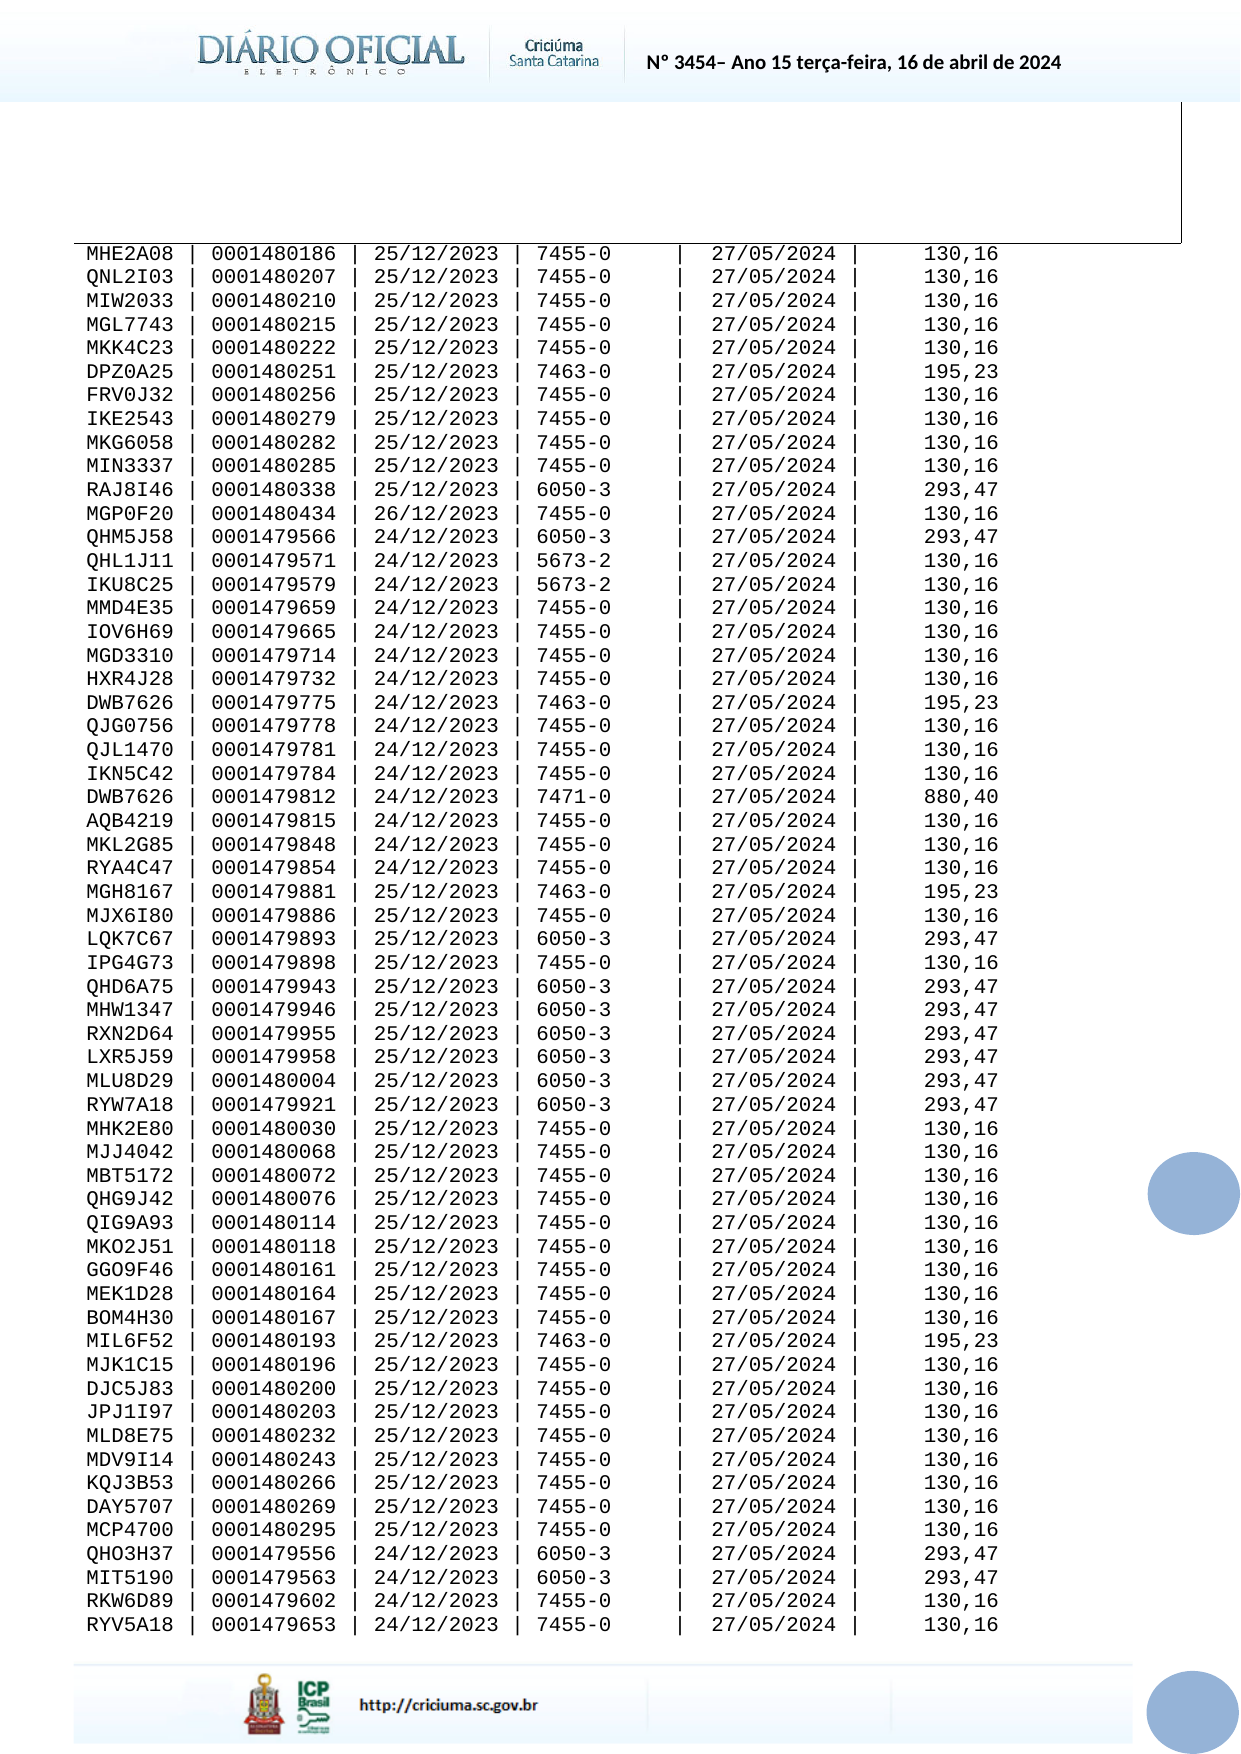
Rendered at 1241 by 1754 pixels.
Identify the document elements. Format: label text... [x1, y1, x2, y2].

text QHO3H37 | 0001479556 | 24/12/2023 | 6050-3 | 27/05/2024 | 293,47 [74, 1543, 1181, 1567]
text RAJ8I46 | 0001480338 | 25/12/2023 | 6050-3 | 27/05/2024 | 293,47 [74, 479, 1181, 503]
text DPZ0A25 | 0001480251 | 25/12/2023 | 7463-0 | 27/05/2024 | 195,23 [74, 361, 1181, 384]
text MKO2J51 | 0001480118 | 25/12/2023 | 7455-0 | 27/05/2024 | 130,16 [74, 1236, 1181, 1259]
text DJC5J83 | 0001480200 | 25/12/2023 | 7455-0 | 27/05/2024 | 130,16 [74, 1378, 1181, 1401]
text QIG9A93 | 0001480114 | 25/12/2023 | 7455-0 | 27/05/2024 | 130,16 [74, 1212, 1181, 1236]
text IKN5C42 | 0001479784 | 24/12/2023 | 7455-0 | 27/05/2024 | 130,16 [74, 763, 1181, 786]
text LQK7C67 | 0001479893 | 25/12/2023 | 6050-3 | 27/05/2024 | 293,47 [74, 928, 1181, 952]
text MIL6F52 | 0001480193 | 25/12/2023 | 7463-0 | 27/05/2024 | 195,23 [74, 1330, 1181, 1354]
text MEK1D28 | 0001480164 | 25/12/2023 | 7455-0 | 27/05/2024 | 130,16 [74, 1283, 1181, 1307]
text IKU8C25 | 0001479579 | 24/12/2023 | 5673-2 | 27/05/2024 | 130,16 [74, 574, 1181, 597]
text MMD4E35 | 0001479659 | 24/12/2023 | 7455-0 | 27/05/2024 | 130,16 [74, 597, 1181, 621]
text MLD8E75 | 0001480232 | 25/12/2023 | 7455-0 | 27/05/2024 | 130,16 [74, 1425, 1181, 1448]
text JPJ1I97 | 0001480203 | 25/12/2023 | 7455-0 | 27/05/2024 | 130,16 [74, 1401, 1181, 1425]
text RKW6D89 | 0001479602 | 24/12/2023 | 7455-0 | 27/05/2024 | 130,16 [74, 1590, 1181, 1614]
text MBT5172 | 0001480072 | 25/12/2023 | 7455-0 | 27/05/2024 | 130,16 [74, 1165, 1159, 1188]
text MJK1C15 | 0001480196 | 25/12/2023 | 7455-0 | 27/05/2024 | 130,16 [74, 1354, 1181, 1378]
text MGH8167 | 0001479881 | 25/12/2023 | 7463-0 | 27/05/2024 | 195,23 [74, 881, 1181, 905]
text QNL2I03 | 0001480207 | 25/12/2023 | 7455-0 | 27/05/2024 | 130,16 [74, 266, 1181, 290]
text IOV6H69 | 0001479665 | 24/12/2023 | 7455-0 | 27/05/2024 | 130,16 [74, 621, 1181, 644]
text IKE2543 | 0001480279 | 25/12/2023 | 7455-0 | 27/05/2024 | 130,16 [74, 408, 1181, 432]
text RXN2D64 | 0001479955 | 25/12/2023 | 6050-3 | 27/05/2024 | 293,47 [74, 1023, 1181, 1047]
text MGP0F20 | 0001480434 | 26/12/2023 | 7455-0 | 27/05/2024 | 130,16 [74, 503, 1181, 526]
text MHK2E80 | 0001480030 | 25/12/2023 | 7455-0 | 27/05/2024 | 130,16 [74, 1117, 1181, 1141]
text MKK4C23 | 0001480222 | 25/12/2023 | 7455-0 | 27/05/2024 | 130,16 [74, 337, 1181, 361]
text MKL2G85 | 0001479848 | 24/12/2023 | 7455-0 | 27/05/2024 | 130,16 [74, 834, 1181, 857]
text DWB7626 | 0001479775 | 24/12/2023 | 7463-0 | 27/05/2024 | 195,23 [74, 692, 1181, 716]
text RYW7A18 | 0001479921 | 25/12/2023 | 6050-3 | 27/05/2024 | 293,47 [74, 1094, 1181, 1117]
text HXR4J28 | 0001479732 | 24/12/2023 | 7455-0 | 27/05/2024 | 130,16 [74, 668, 1181, 692]
text GGO9F46 | 0001480161 | 25/12/2023 | 7455-0 | 27/05/2024 | 130,16 [74, 1259, 1181, 1283]
text KQJ3B53 | 0001480266 | 25/12/2023 | 7455-0 | 27/05/2024 | 130,16 [74, 1472, 1181, 1496]
text RYA4C47 | 0001479854 | 24/12/2023 | 7455-0 | 27/05/2024 | 130,16 [74, 857, 1181, 881]
text MCP4700 | 0001480295 | 25/12/2023 | 7455-0 | 27/05/2024 | 130,16 [74, 1519, 1181, 1543]
text DWB7626 | 0001479812 | 24/12/2023 | 7471-0 | 27/05/2024 | 880,40 [74, 786, 1181, 810]
text IPG4G73 | 0001479898 | 25/12/2023 | 7455-0 | 27/05/2024 | 130,16 [74, 952, 1181, 976]
text MGL7743 | 0001480215 | 25/12/2023 | 7455-0 | 27/05/2024 | 130,16 [74, 313, 1181, 337]
text MJX6I80 | 0001479886 | 25/12/2023 | 7455-0 | 27/05/2024 | 130,16 [74, 905, 1181, 928]
text MLU8D29 | 0001480004 | 25/12/2023 | 6050-3 | 27/05/2024 | 293,47 [74, 1070, 1181, 1094]
text QHL1J11 | 0001479571 | 24/12/2023 | 5673-2 | 27/05/2024 | 130,16 [74, 550, 1181, 574]
text AQB4219 | 0001479815 | 24/12/2023 | 7455-0 | 27/05/2024 | 130,16 [74, 810, 1181, 834]
text MJJ4042 | 0001480068 | 25/12/2023 | 7455-0 | 27/05/2024 | 130,16 [74, 1141, 1181, 1165]
text LXR5J59 | 0001479958 | 25/12/2023 | 6050-3 | 27/05/2024 | 293,47 [74, 1047, 1181, 1070]
text DAY5707 | 0001480269 | 25/12/2023 | 7455-0 | 27/05/2024 | 130,16 [74, 1496, 1181, 1519]
text RYV5A18 | 0001479653 | 24/12/2023 | 7455-0 | 27/05/2024 | 130,16 [74, 1614, 1181, 1638]
text MHE2A08 | 0001480186 | 25/12/2023 | 7455-0 | 27/05/2024 | 130,16 [74, 243, 1181, 266]
text QHG9J42 | 0001480076 | 25/12/2023 | 7455-0 | 27/05/2024 | 130,16 [74, 1188, 1152, 1212]
text FRV0J32 | 0001480256 | 25/12/2023 | 7455-0 | 27/05/2024 | 130,16 [74, 384, 1181, 408]
text QHD6A75 | 0001479943 | 25/12/2023 | 6050-3 | 27/05/2024 | 293,47 [74, 976, 1181, 999]
text MIN3337 | 0001480285 | 25/12/2023 | 7455-0 | 27/05/2024 | 130,16 [74, 455, 1181, 479]
text BOM4H30 | 0001480167 | 25/12/2023 | 7455-0 | 27/05/2024 | 130,16 [74, 1307, 1181, 1330]
text MDV9I14 | 0001480243 | 25/12/2023 | 7455-0 | 27/05/2024 | 130,16 [74, 1448, 1181, 1472]
text MIW2033 | 0001480210 | 25/12/2023 | 7455-0 | 27/05/2024 | 130,16 [74, 290, 1181, 313]
text MKG6058 | 0001480282 | 25/12/2023 | 7455-0 | 27/05/2024 | 130,16 [74, 432, 1181, 455]
text MHW1347 | 0001479946 | 25/12/2023 | 6050-3 | 27/05/2024 | 293,47 [74, 999, 1181, 1023]
text MIT5190 | 0001479563 | 24/12/2023 | 6050-3 | 27/05/2024 | 293,47 [74, 1567, 1181, 1590]
text QJL1470 | 0001479781 | 24/12/2023 | 7455-0 | 27/05/2024 | 130,16 [74, 739, 1181, 763]
text QJG0756 | 0001479778 | 24/12/2023 | 7455-0 | 27/05/2024 | 130,16 [74, 716, 1181, 739]
text MGD3310 | 0001479714 | 24/12/2023 | 7455-0 | 27/05/2024 | 130,16 [74, 644, 1181, 668]
text QHM5J58 | 0001479566 | 24/12/2023 | 6050-3 | 27/05/2024 | 293,47 [74, 526, 1181, 550]
